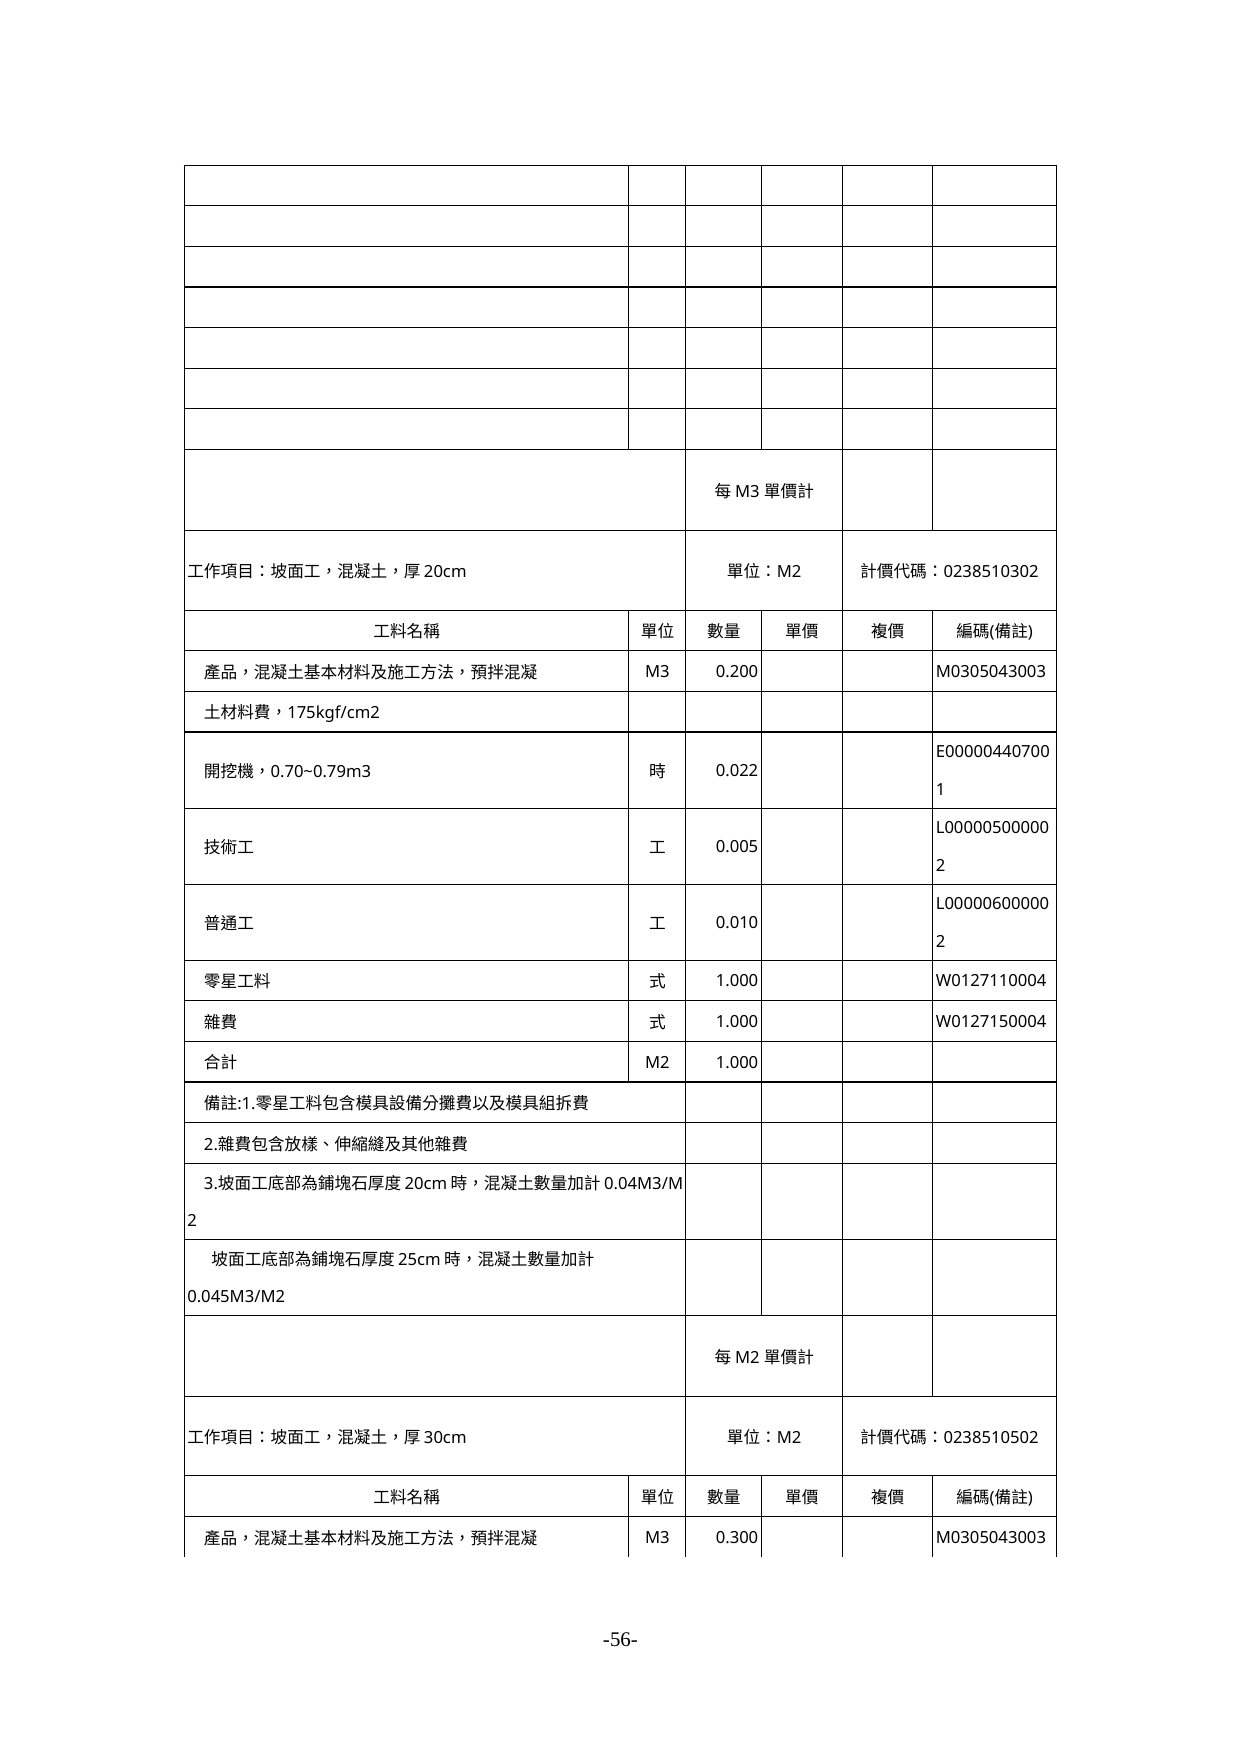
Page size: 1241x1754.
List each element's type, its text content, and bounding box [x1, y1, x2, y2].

table_cell [185, 288, 628, 327]
table_cell [686, 1123, 761, 1163]
table_cell [762, 961, 842, 1000]
table_cell [933, 450, 1056, 530]
table_cell [843, 1240, 932, 1315]
table_cell 式 [629, 961, 685, 1000]
table_cell [933, 1164, 1056, 1239]
table_cell 3.坡面工底部為鋪塊石厚度20cm時，混凝土數量加計0.04M3/M2 [185, 1164, 685, 1239]
table_cell [185, 490, 685, 530]
table_cell 單位：M2 [686, 531, 842, 609]
table_cell L000006000002 [933, 885, 1056, 959]
table_cell M3 [629, 651, 685, 691]
table_cell 零星工料 [185, 961, 628, 1000]
table_cell 工 [629, 885, 685, 959]
table_cell M0305043003 [933, 651, 1056, 691]
table_cell [686, 328, 761, 368]
table_cell 單位 [629, 611, 685, 650]
table_cell [629, 206, 685, 246]
table_cell E000004407001 [933, 733, 1056, 807]
table_cell [185, 409, 628, 449]
table_cell W0127110004 [933, 961, 1056, 1000]
table_cell [843, 206, 932, 246]
table_cell [843, 885, 932, 959]
table_cell 坡面工底部為鋪塊石厚度25cm時，混凝土數量加計0.045M3/M2 [185, 1240, 685, 1315]
table_cell [933, 1042, 1056, 1081]
table_cell [762, 1164, 842, 1239]
table_cell [185, 206, 628, 246]
table_cell 2.雜費包含放樣、伸縮縫及其他雜費 [185, 1123, 685, 1163]
table_cell [762, 328, 842, 368]
table_cell 產品，混凝土基本材料及施工方法，預拌混凝 [185, 651, 628, 691]
table_cell 0.010 [686, 885, 761, 959]
table_cell [686, 166, 761, 205]
table_cell [762, 1517, 842, 1557]
table_cell [185, 328, 628, 368]
table_cell [185, 1316, 685, 1355]
table_cell [762, 1042, 842, 1081]
table_cell [933, 1240, 1056, 1315]
table_cell 0.005 [686, 809, 761, 883]
table_cell [933, 1123, 1056, 1163]
table_cell 數量 [686, 611, 761, 650]
table_cell [843, 288, 932, 327]
table_cell 普通工 [185, 885, 628, 959]
table_cell [843, 1001, 932, 1041]
table_cell [843, 809, 932, 883]
table_cell [843, 1123, 932, 1163]
table_cell [933, 288, 1056, 327]
table_cell 單位：M2 [686, 1397, 842, 1475]
table_cell M0305043003 [933, 1517, 1056, 1557]
table_cell [843, 247, 932, 286]
table_cell [843, 409, 932, 449]
table_cell 工作項目：坡面工，混凝土，厚20cm [185, 531, 685, 609]
table_cell [843, 369, 932, 408]
table_cell [762, 1123, 842, 1163]
table_cell [762, 369, 842, 408]
table_cell W0127150004 [933, 1001, 1056, 1041]
table_cell [686, 692, 761, 731]
table_cell 單價 [762, 1476, 842, 1516]
table_cell [843, 166, 932, 205]
table_cell [843, 1083, 932, 1122]
table_cell [933, 1083, 1056, 1122]
table_cell 每 M3 單價計 [686, 450, 842, 530]
table_cell [933, 166, 1056, 205]
table_cell [686, 1164, 761, 1239]
table_cell [686, 247, 761, 286]
table_cell [762, 733, 842, 807]
table_cell [629, 409, 685, 449]
table_cell [843, 1042, 932, 1081]
table_cell [933, 328, 1056, 368]
table_cell [686, 206, 761, 246]
table_cell [686, 369, 761, 408]
table_cell 每 M2 單價計 [686, 1316, 842, 1396]
table_cell [843, 651, 932, 691]
table_cell 計價代碼：0238510502 [843, 1397, 1056, 1475]
table_cell 編碼(備註) [933, 1476, 1056, 1516]
table_cell [843, 328, 932, 368]
table_cell [933, 1316, 1056, 1396]
table_cell 工 [629, 809, 685, 883]
table_cell [185, 1355, 685, 1396]
table_cell 0.022 [686, 733, 761, 807]
table_cell 工料名稱 [185, 611, 628, 650]
table_cell [629, 247, 685, 286]
table_cell 計價代碼：0238510302 [843, 531, 1056, 609]
table_cell L000005000002 [933, 809, 1056, 883]
table_cell M2 [629, 1042, 685, 1081]
table_cell [686, 1083, 761, 1122]
table_cell [843, 733, 932, 807]
table_cell [762, 206, 842, 246]
table_cell [843, 692, 932, 731]
table_cell [762, 247, 842, 286]
table_cell [185, 247, 628, 286]
table_cell [185, 166, 628, 205]
table_cell 單價 [762, 611, 842, 650]
table_cell [762, 809, 842, 883]
table_cell 單位 [629, 1476, 685, 1516]
table_cell 數量 [686, 1476, 761, 1516]
table_cell [933, 692, 1056, 731]
table_cell 雜費 [185, 1001, 628, 1041]
table_cell [185, 369, 628, 408]
table_cell [762, 692, 842, 731]
table_cell [629, 328, 685, 368]
table_cell 複價 [843, 1476, 932, 1516]
table_cell [933, 247, 1056, 286]
table_cell [629, 288, 685, 327]
table_cell [762, 288, 842, 327]
table_cell [762, 1001, 842, 1041]
table_cell [762, 166, 842, 205]
table_cell 技術工 [185, 809, 628, 883]
table_cell 式 [629, 1001, 685, 1041]
table_cell 0.200 [686, 651, 761, 691]
table_cell 土材料費，175kgf/cm2 [185, 692, 628, 731]
table_cell 編碼(備註) [933, 611, 1056, 650]
table_cell M3 [629, 1517, 685, 1557]
table_cell 0.300 [686, 1517, 761, 1557]
table_cell [843, 961, 932, 1000]
table_cell [686, 409, 761, 449]
table_cell [185, 450, 685, 489]
table_cell 時 [629, 733, 685, 807]
table_cell [933, 409, 1056, 449]
table_cell [686, 288, 761, 327]
table_cell [686, 1240, 761, 1315]
table_cell [762, 885, 842, 959]
table_cell 1.000 [686, 1001, 761, 1041]
table_cell 1.000 [686, 961, 761, 1000]
table_cell 合計 [185, 1042, 628, 1081]
table_cell 1.000 [686, 1042, 761, 1081]
table_cell 備註:1.零星工料包含模具設備分攤費以及模具組拆費 [185, 1083, 685, 1122]
table_cell [843, 450, 932, 530]
table_cell [762, 409, 842, 449]
table_cell [629, 369, 685, 408]
table_cell [629, 692, 685, 731]
table_cell [762, 1240, 842, 1315]
table_cell 產品，混凝土基本材料及施工方法，預拌混凝 [185, 1517, 628, 1557]
table_cell [843, 1517, 932, 1557]
table_cell [933, 369, 1056, 408]
table_cell 複價 [843, 611, 932, 650]
table_cell [843, 1164, 932, 1239]
table_cell [933, 206, 1056, 246]
table_cell [843, 1316, 932, 1396]
table_cell [762, 651, 842, 691]
table_cell 工作項目：坡面工，混凝土，厚30cm [185, 1397, 685, 1475]
table_cell 工料名稱 [185, 1476, 628, 1516]
table_cell 開挖機，0.70~0.79m3 [185, 733, 628, 807]
table_cell [629, 166, 685, 205]
table_cell [762, 1083, 842, 1122]
